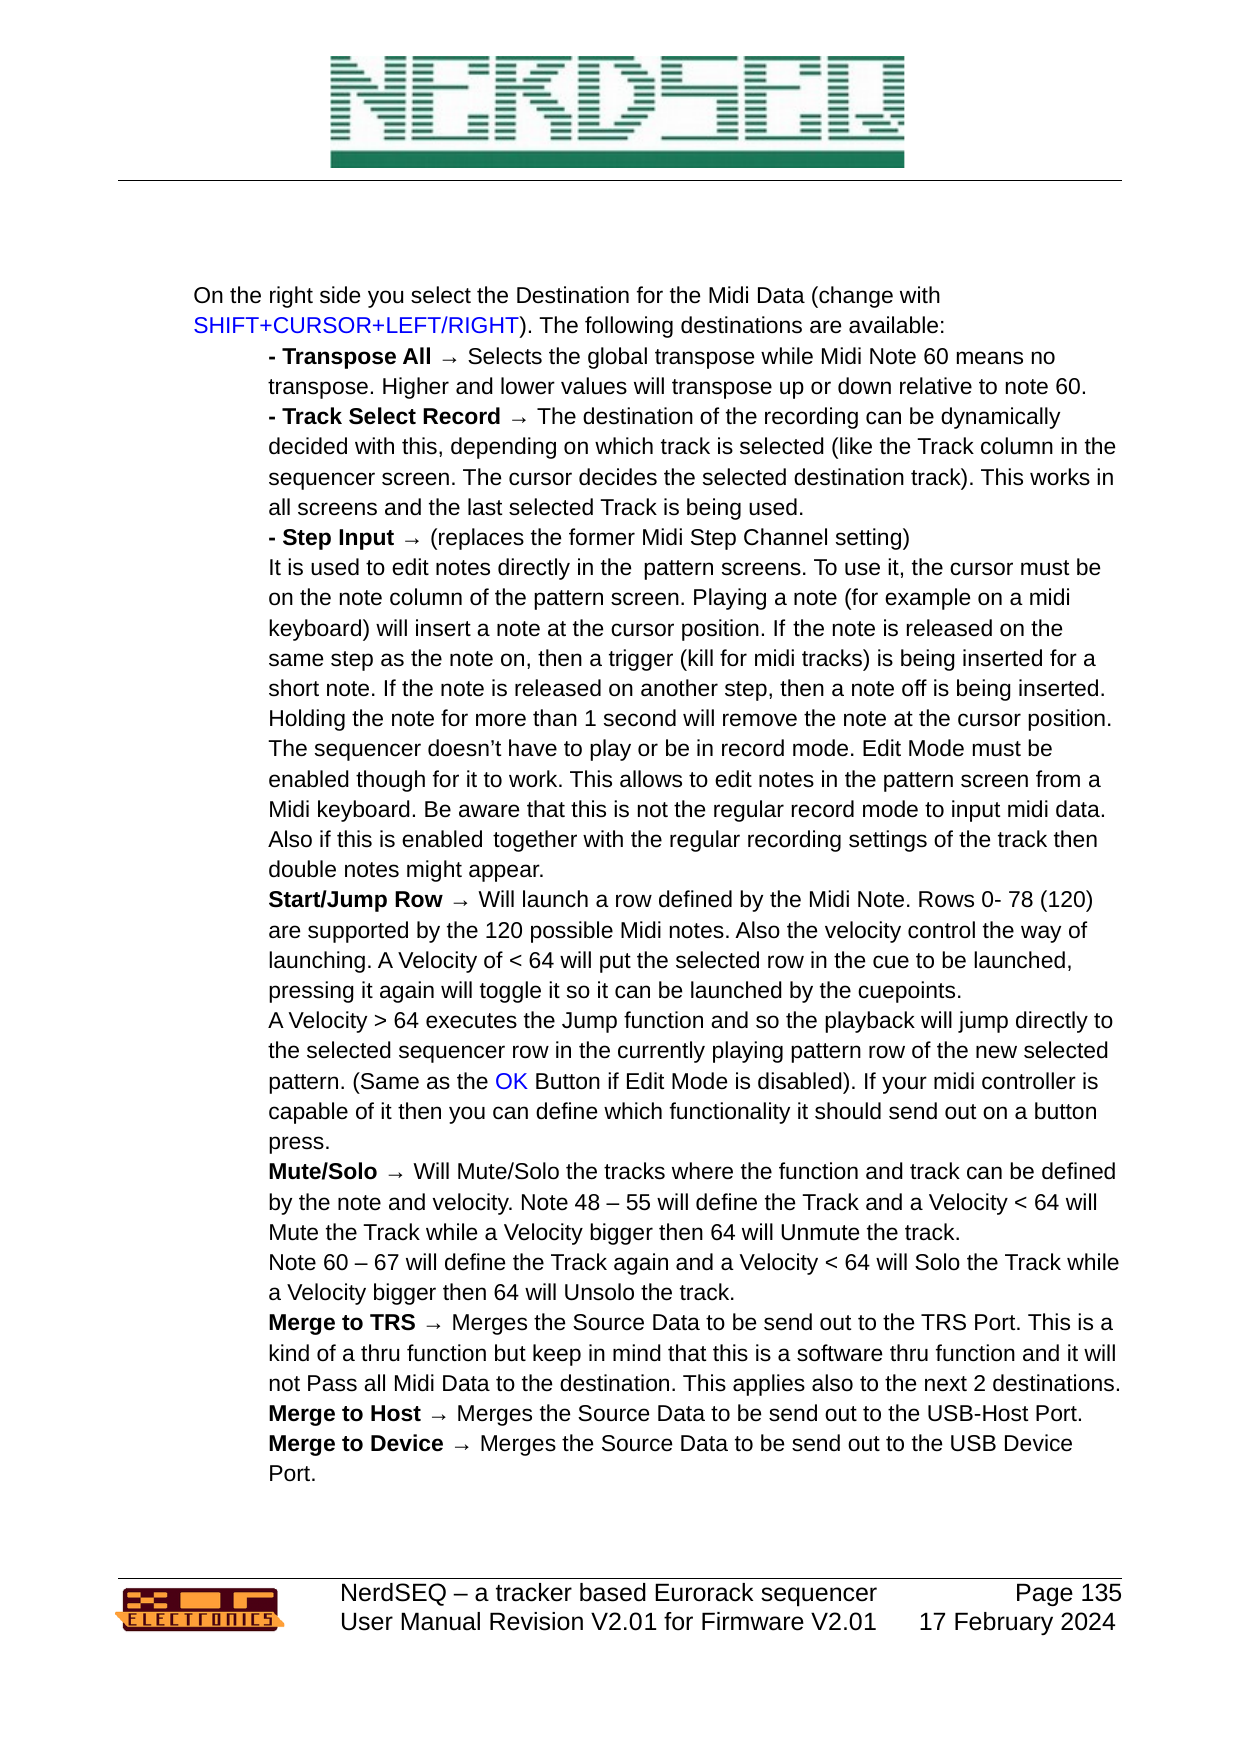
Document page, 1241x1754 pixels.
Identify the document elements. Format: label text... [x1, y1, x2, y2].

text - Track Select Record → The destination of the recording can be dynamically decided with this, depending on which track is selected (like the Track column in the sequencer screen. The cursor decides the selected destination track). This works in all screens and the last selected Track is being used. [268, 403, 1122, 520]
text - Step Input → (replaces the former Midi Step Channel setting) [268, 524, 1122, 550]
picture [115, 1584, 285, 1634]
text Start/Jump Row → Will launch a row defined by the Midi Note. Rows 0- 78 (120) are supported by the 120 possible Midi notes. Also the velocity control the way of launching. A Velocity of < 64 will put the selected row in the cue to be launched, pressing it again will toggle it so it can be launched by the cuepoints. A Velocity > 64 executes the Jump function and so the playback will jump directly to the selected sequencer row in the currently playing pattern row of the new selected pattern. (Same as the OK Button if Edit Mode is disabled). If your midi controller is capable of it then you can define which functionality it should send out on a button press. [268, 886, 1122, 1154]
text Merge to TRS → Merges the Source Data to be send out to the TRS Port. This is a kind of a thru function but keep in mind that this is a software thru function and it will not Pass all Midi Data to the destination. This applies also to the next 2 destinations. [268, 1309, 1122, 1396]
text Note 60 – 67 will define the Track again and a Velocity < 64 will Solo the Track while a Velocity bigger then 64 will Unsolo the track. [268, 1249, 1122, 1306]
text It is used to edit notes directly in the pattern screens. To use it, the cursor must be on the note column of the pattern screen. Playing a note (for example on a midi keyboard) will insert a note at the cursor position. If the note is released on the same step as the note on, then a trigger (kill for midi tracks) is being inserted for a short note. If the note is released on another step, then a note off is being inserted. Holding the note for more than 1 second will remove the note at the cursor position. The sequencer doesn’t have to play or be in record mode. Edit Mode must be enabled though for it to work. This allows to edit notes in the pattern screen from a Midi keyboard. Be aware that this is not the regular record mode to input midi data. Also if this is enabled together with the regular recording settings of the track then double notes might appear. [268, 554, 1122, 883]
text Merge to Host → Merges the Source Data to be send out to the USB-Host Port. Merge to Device → Merges the Source Data to be send out to the USB Device Port. [268, 1400, 1122, 1487]
text On the right side you select the Destination for the Midi Data (change with SHIFT+CURSOR+LEFT/RIGHT). The following destinations are available: [193, 282, 1122, 339]
picture [330, 56, 905, 168]
text - Transpose All → Selects the global transpose while Midi Note 60 means no transpose. Higher and lower values will transpose up or down relative to note 60. [268, 343, 1122, 399]
text Mute/Solo → Will Mute/Solo the tracks where the function and track can be defined by the note and velocity. Note 48 – 55 will define the Track and a Velocity < 64 will Mute the Track while a Velocity bigger then 64 will Unmute the track. [268, 1158, 1122, 1245]
